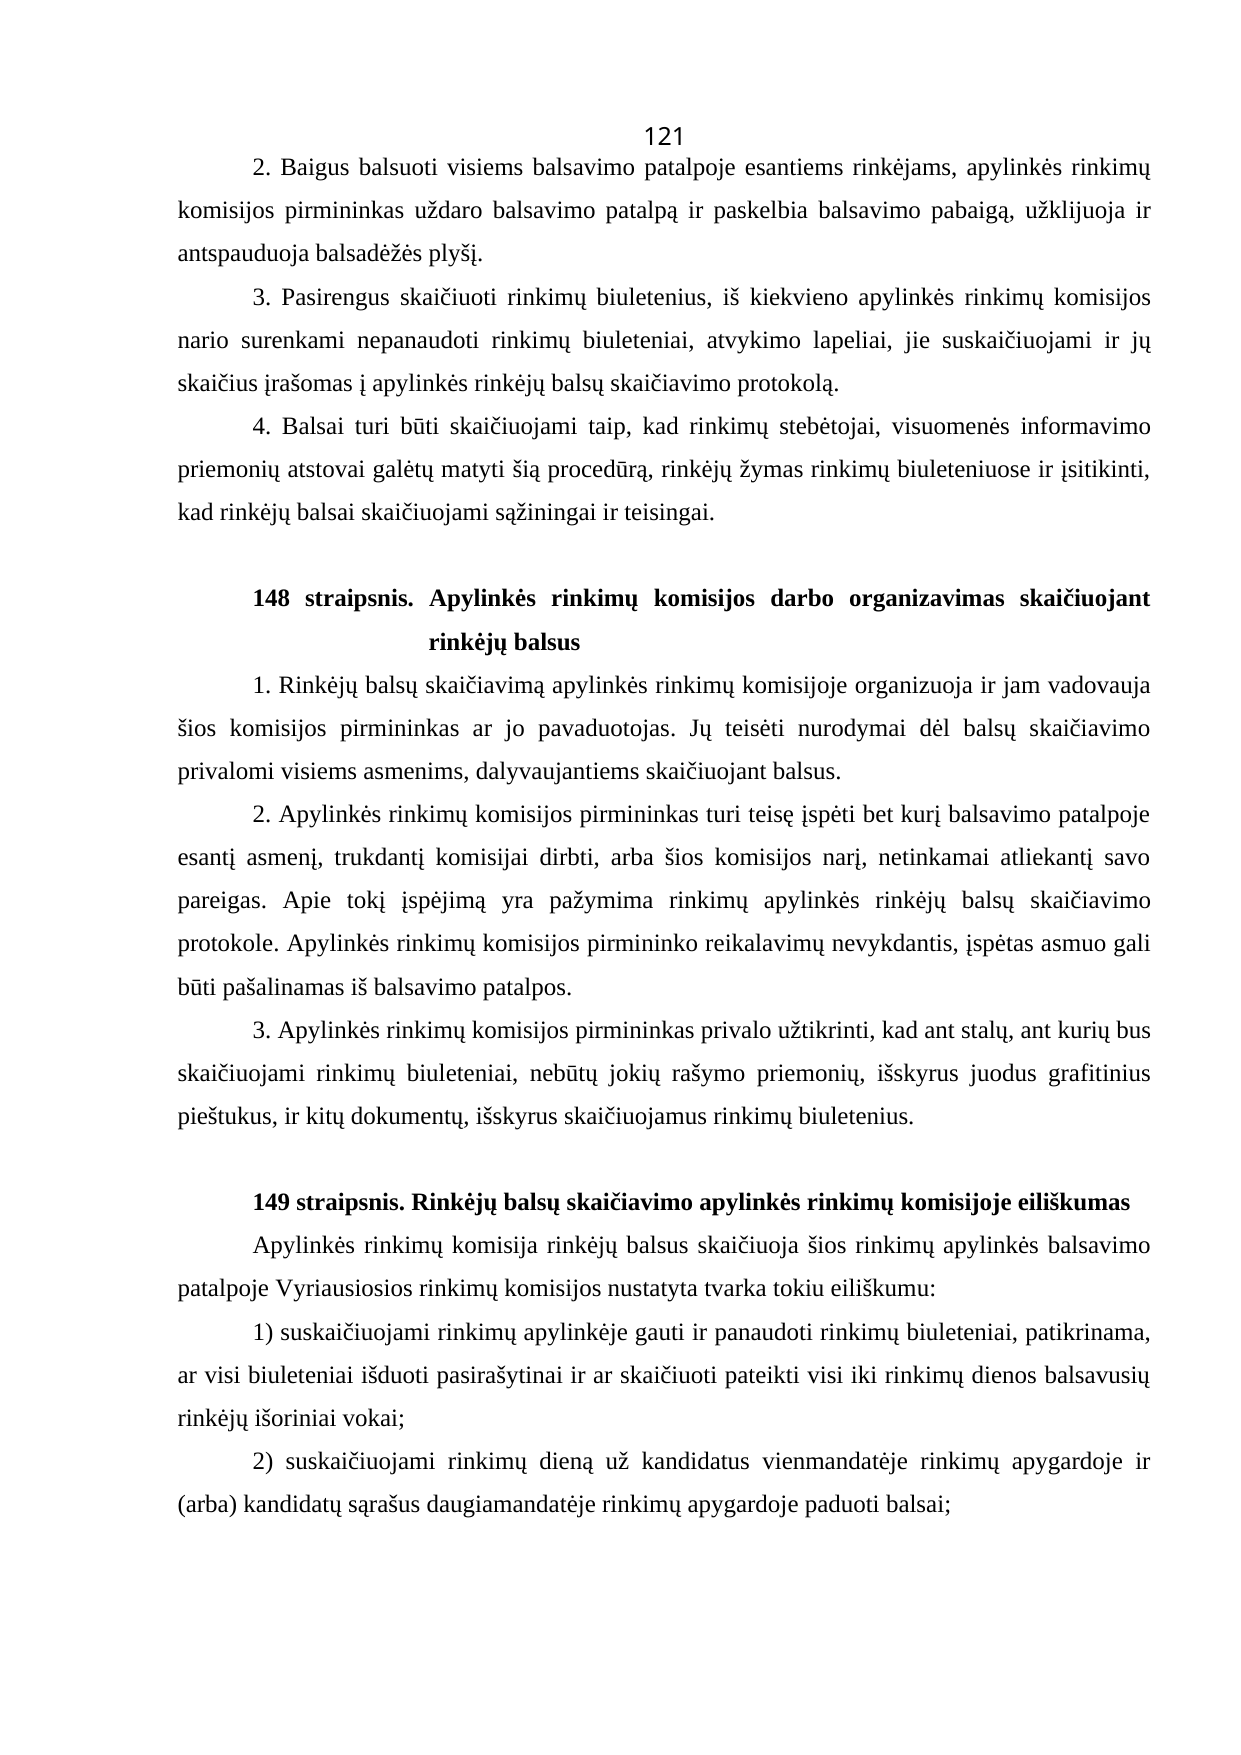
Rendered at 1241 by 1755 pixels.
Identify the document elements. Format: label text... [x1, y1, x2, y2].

text 3. Pasirengus skaičiuoti rinkimų biuletenius, iš kiekvieno apylinkės rinkimų komisijos nario surenkami nepanaudoti rinkimų biuleteniai, atvykimo lapeliai, jie suskaičiuojami ir jų skaičius įrašomas į apylinkės rinkėjų balsų skaičiavimo protokolą. [177, 282, 1152, 397]
text 149 straipsnis. Rinkėjų balsų skaičiavimo apylinkės rinkimų komisijoje eiliškumas [177, 1187, 1152, 1216]
text 4. Balsai turi būti skaičiuojami taip, kad rinkimų stebėtojai, visuomenės informavimo priemonių atstovai galėtų matyti šią procedūrą, rinkėjų žymas rinkimų biuleteniuose ir įsitikinti, kad rinkėjų balsai skaičiuojami sąžiningai ir teisingai. [177, 411, 1152, 526]
text 2. Apylinkės rinkimų komisijos pirmininkas turi teisę įspėti bet kurį balsavimo patalpoje esantį asmenį, trukdantį komisijai dirbti, arba šios komisijos narį, netinkamai atliekantį savo pareigas. Apie tokį įspėjimą yra pažymima rinkimų apylinkės rinkėjų balsų skaičiavimo protokole. Apylinkės rinkimų komisijos pirmininko reikalavimų nevykdantis, įspėtas asmuo gali būti pašalinamas iš balsavimo patalpos. [177, 799, 1152, 1000]
text 2. Baigus balsuoti visiems balsavimo patalpoje esantiems rinkėjams, apylinkės rinkimų komisijos pirmininkas uždaro balsavimo patalpą ir paskelbia balsavimo pabaigą, užklijuoja ir antspauduoja balsadėžės plyšį. [177, 152, 1152, 267]
text 1) suskaičiuojami rinkimų apylinkėje gauti ir panaudoti rinkimų biuleteniai, patikrinama, ar visi biuleteniai išduoti pasirašytinai ir ar skaičiuoti pateikti visi iki rinkimų dienos balsavusių rinkėjų išoriniai vokai; [177, 1317, 1152, 1432]
text Apylinkės rinkimų komisija rinkėjų balsus skaičiuoja šios rinkimų apylinkės balsavimo patalpoje Vyriausiosios rinkimų komisijos nustatyta tvarka tokiu eiliškumu: [177, 1230, 1152, 1302]
text 148 straipsnis. Apylinkės rinkimų komisijos darbo organizavimas skaičiuojant rinkėjų balsus [252, 583, 1152, 655]
text 2) suskaičiuojami rinkimų dieną už kandidatus vienmandatėje rinkimų apygardoje ir (arba) kandidatų sąrašus daugiamandatėje rinkimų apygardoje paduoti balsai; [177, 1446, 1152, 1518]
text 3. Apylinkės rinkimų komisijos pirmininkas privalo užtikrinti, kad ant stalų, ant kurių bus skaičiuojami rinkimų biuleteniai, nebūtų jokių rašymo priemonių, išskyrus juodus grafitinius pieštukus, ir kitų dokumentų, išskyrus skaičiuojamus rinkimų biuletenius. [177, 1015, 1152, 1130]
text 1. Rinkėjų balsų skaičiavimą apylinkės rinkimų komisijoje organizuoja ir jam vadovauja šios komisijos pirmininkas ar jo pavaduotojas. Jų teisėti nurodymai dėl balsų skaičiavimo privalomi visiems asmenims, dalyvaujantiems skaičiuojant balsus. [177, 670, 1152, 785]
